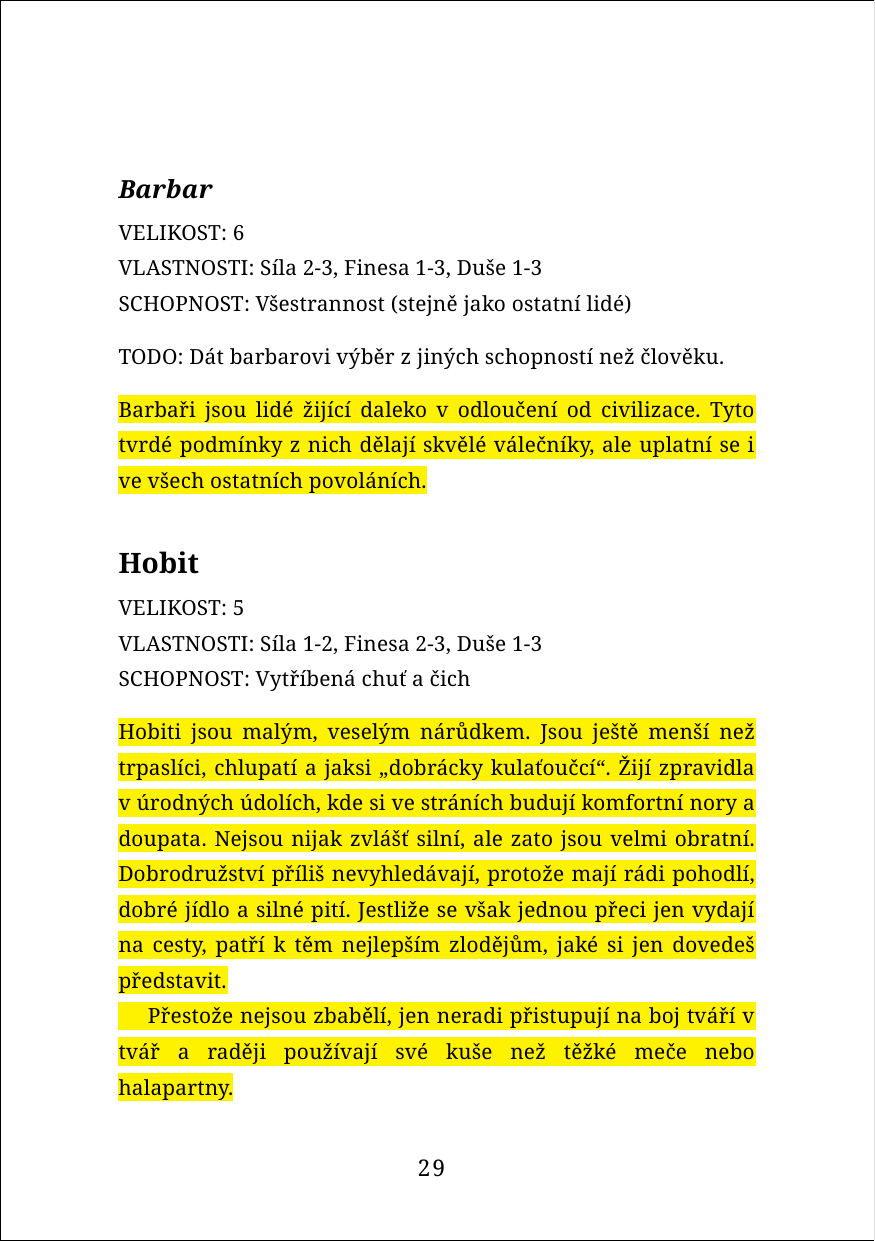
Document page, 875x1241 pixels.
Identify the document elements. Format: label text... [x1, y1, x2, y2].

text Hobiti jsou malým, veselým nárůdkem. Jsou ještě menší než trpaslíci, chlupatí a jaksi „dobrácky kulaťoučcí“. Žijí zpravidla v úrodných údolích, kde si ve stráních budují komfortní nory a doupata. Nejsou nijak zvlášť silní, ale zato jsou velmi obratní. Dobrodružství příliš nevyhledávají, protože mají rádi pohodlí, dobré jídlo a silné pití. Jestliže se však jednou přeci jen vydají na cesty, patří k těm nejlepším zlodějům, jaké si jen dovedeš představit. Přestože nejsou zbabělí, jen neradi přistupují na boj tváří v tvář a raději používají své kuše než těžké meče nebo halapartny. [118, 717, 756, 1101]
subtitle Barbar [118, 172, 756, 206]
subtitle Hobit [118, 543, 756, 581]
text Barbaři jsou lidé žijící daleko v odloučení od civilizace. Tyto tvrdé podmínky z nich dělají skvělé válečníky, ale uplatní se i ve všech ostatních povoláních. [118, 395, 756, 494]
text VELIKOST: 5 VLASTNOSTI: Síla 1-2, Finesa 2-3, Duše 1-3 SCHOPNOST: Vytříbená chuť a čich [118, 593, 756, 693]
text VELIKOST: 6 VLASTNOSTI: Síla 2-3, Finesa 1-3, Duše 1-3 SCHOPNOST: Všestrannost (stejně jako ostatní lidé) [118, 218, 756, 317]
text TODO: Dát barbarovi výběr z jiných schopností než člověku. [118, 342, 756, 370]
